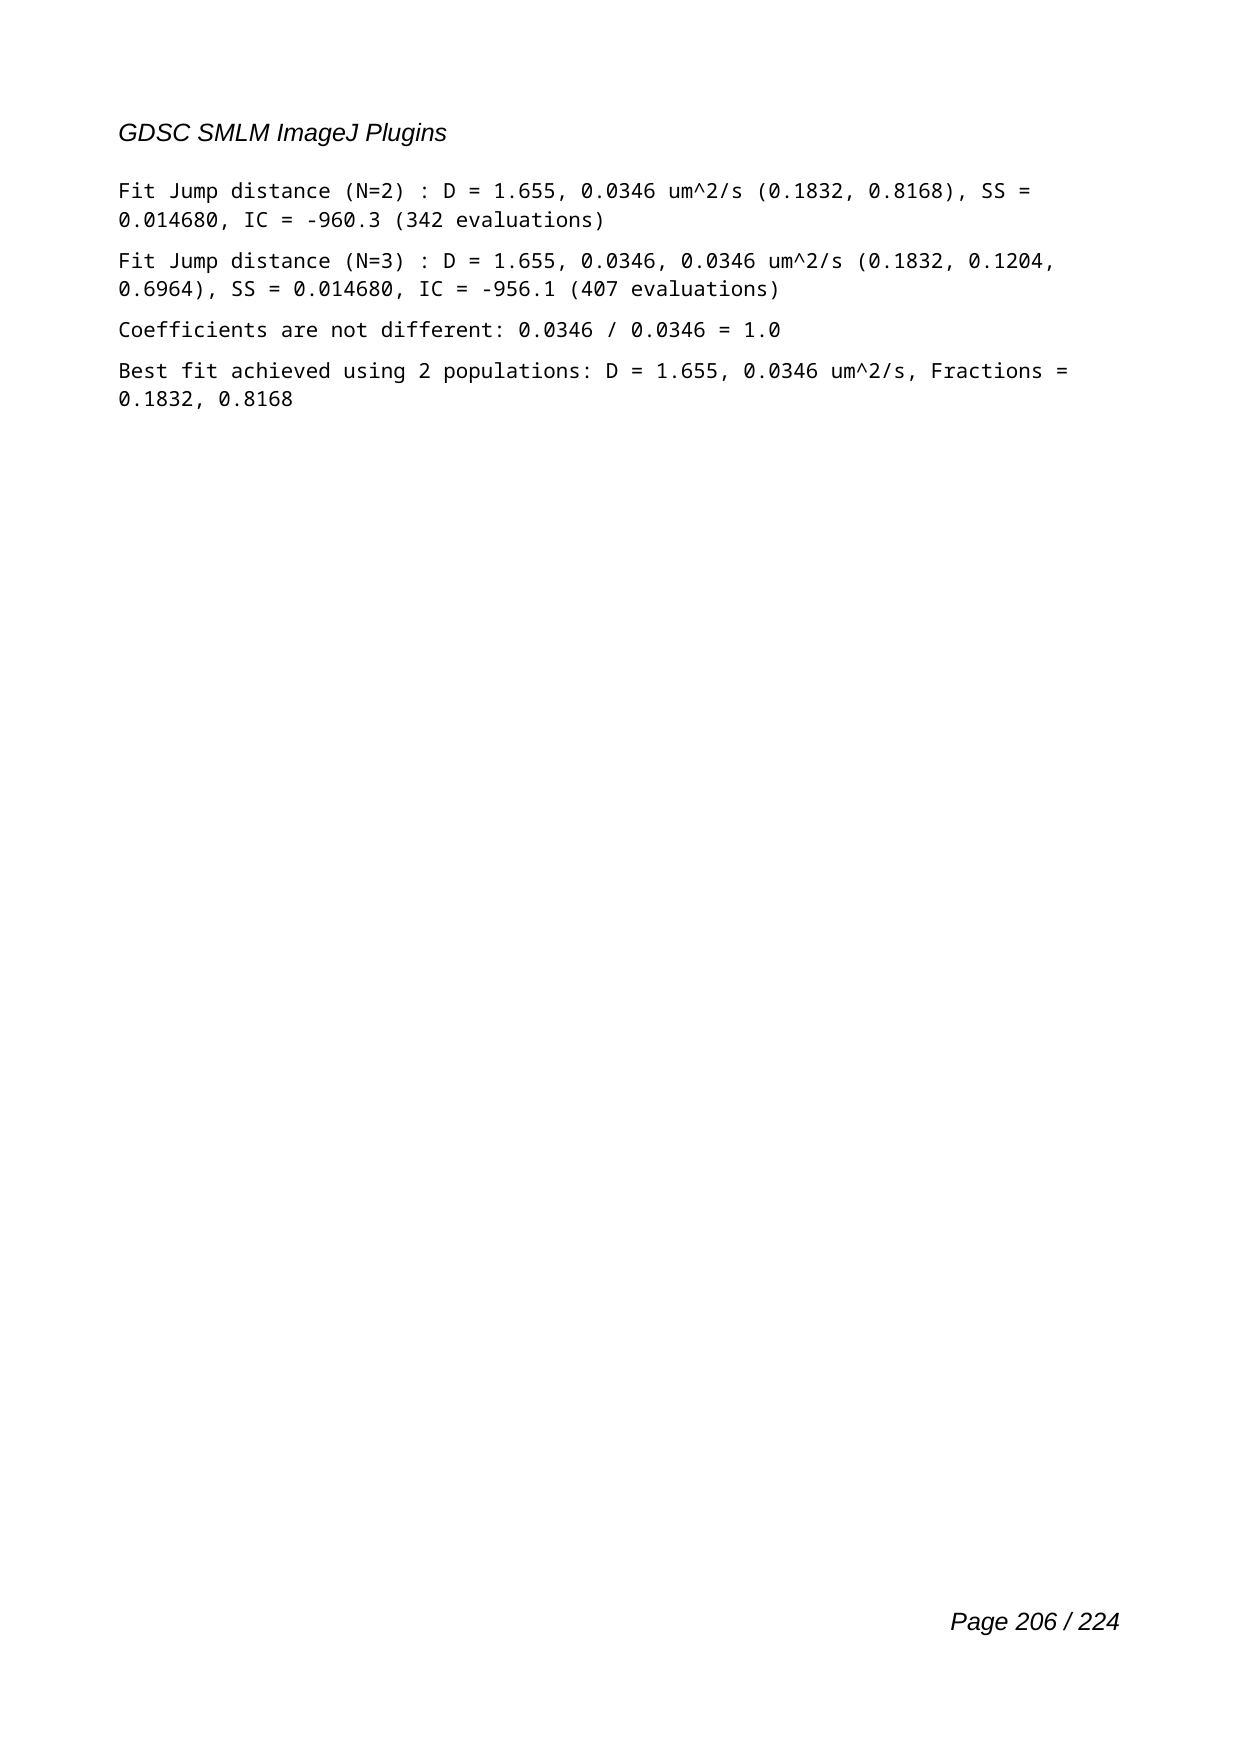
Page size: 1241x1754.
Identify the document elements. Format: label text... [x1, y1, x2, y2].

text Best fit achieved using 2 populations: D = 1.655, 0.0346 um^2/s, Fractions = 0.1832, 0.8168 [118, 356, 1122, 413]
text Coefficients are not different: 0.0346 / 0.0346 = 1.0 [118, 315, 1122, 343]
text Fit Jump distance (N=2) : D = 1.655, 0.0346 um^2/s (0.1832, 0.8168), SS = 0.014680, IC = -960.3 (342 evaluations) [118, 176, 1122, 233]
text Fit Jump distance (N=3) : D = 1.655, 0.0346, 0.0346 um^2/s (0.1832, 0.1204, 0.6964), SS = 0.014680, IC = -956.1 (407 evaluations) [118, 246, 1122, 303]
